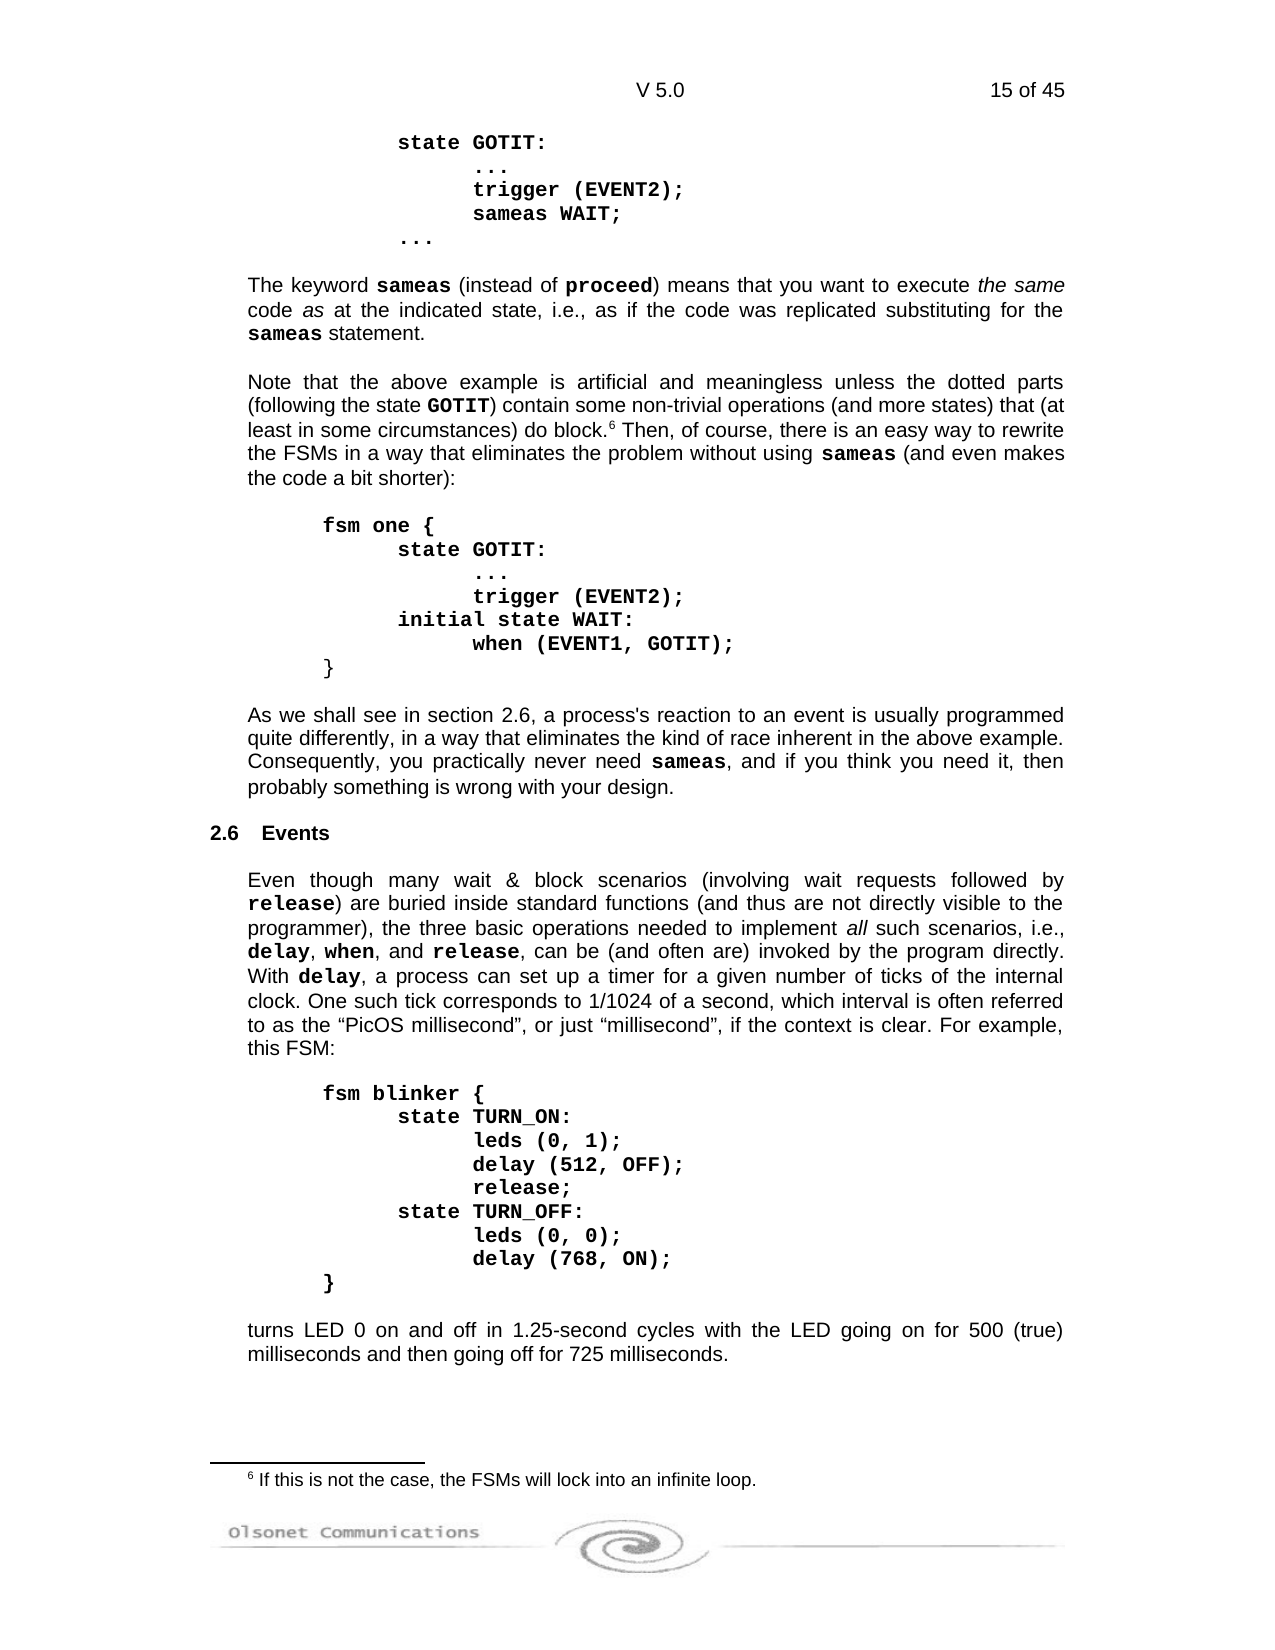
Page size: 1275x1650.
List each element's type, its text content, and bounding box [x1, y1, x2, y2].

text state GOTIT: [247, 132, 1065, 156]
text fsm one { [247, 513, 1065, 538]
text } [247, 657, 1065, 680]
text Even though many wait & block scenarios (involving wait requests followed by release) are buried inside standard functions (and thus are not directly visible to the programmer), the three basic operations needed to implement all such scenarios, i.e., delay, when, and release, can be (and often are) invoked by the program directly. With delay, a process can set up a timer for a given number of ticks of the internal clock. One such tick corresponds to 1/1024 of a second, which interval is often referred to as the “PicOS millisecond”, or just “millisecond”, if the context is clear. For example, this FSM: [247, 868, 1065, 1059]
text delay (768, ON); [247, 1248, 1065, 1272]
text fsm blinker { [247, 1083, 1065, 1106]
text ... [247, 227, 1065, 250]
text delay (512, OFF); [247, 1154, 1065, 1177]
text trigger (EVENT2); [247, 586, 1065, 609]
text turns LED 0 on and off in 1.25-second cycles with the LED going on for 500 (true) milliseconds and then going off for 725 milliseconds. [247, 1319, 1065, 1365]
text state GOTIT: [247, 538, 1065, 562]
text leds (0, 1); [247, 1130, 1065, 1154]
text state TURN_OFF: [247, 1201, 1065, 1225]
text initial state WAIT: [247, 609, 1065, 633]
text sameas WAIT; [247, 203, 1065, 227]
text state TURN_ON: [247, 1106, 1065, 1130]
text The keyword sameas (instead of proceed) means that you want to execute the same code as at the indicated state, i.e., as if the code was replicated substituting for the sameas statement. [247, 274, 1065, 347]
picture [210, 1504, 1065, 1596]
text } [247, 1272, 1065, 1296]
text when (EVENT1, GOTIT); [247, 633, 1065, 657]
text Note that the above example is artificial and meaningless unless the dotted parts (following the state GOTIT) contain some non-trivial operations (and more states) that (at least in some circumstances) do block. Then, of course, there is an easy way to rewrite the FSMs in a way that eliminates the problem without using sameas (and even makes the code a bit shorter): [247, 370, 1065, 490]
text trigger (EVENT2); [247, 179, 1065, 203]
text As we shall see in section 2.6, a process's reaction to an event is usually programmed quite differently, in a way that eliminates the kind of race inherent in the above example. Consequently, you practically never need sameas, and if you think you need it, then probably something is wrong with your design. [247, 704, 1065, 798]
text release; [247, 1177, 1065, 1201]
text leds (0, 0); [247, 1225, 1065, 1248]
subtitle Events [210, 822, 1065, 845]
text ... [247, 156, 1065, 179]
text ... [247, 562, 1065, 586]
text If this is not the case, the FSMs will lock into an infinite loop. [247, 1469, 1065, 1490]
